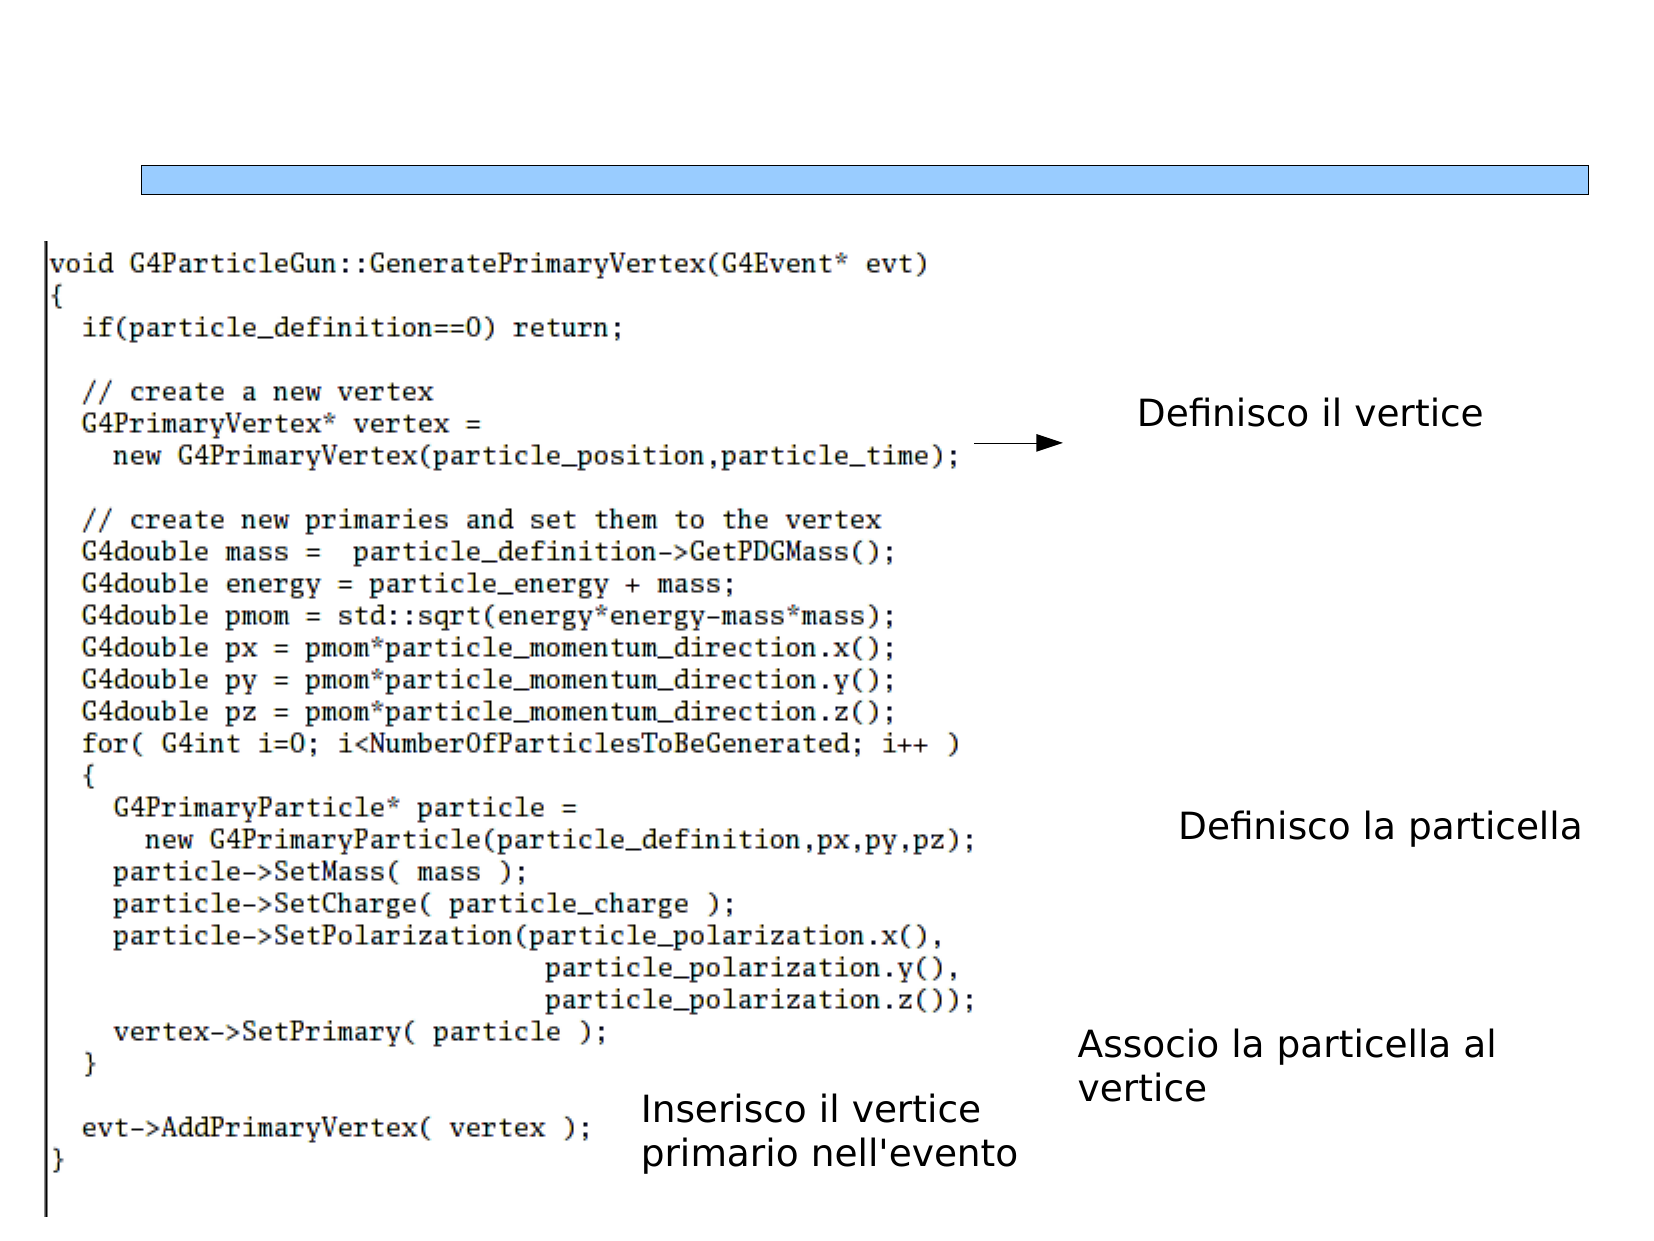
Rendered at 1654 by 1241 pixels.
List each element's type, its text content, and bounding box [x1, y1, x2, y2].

text_box Definisco il vertice [1122, 383, 1506, 443]
text_box Inserisco il vertice primario nell'evento [625, 1080, 1087, 1183]
picture [44, 241, 1034, 1217]
text_box Associo la particella al vertice [1062, 1015, 1524, 1118]
text_box Definisco la particella [1163, 797, 1625, 856]
